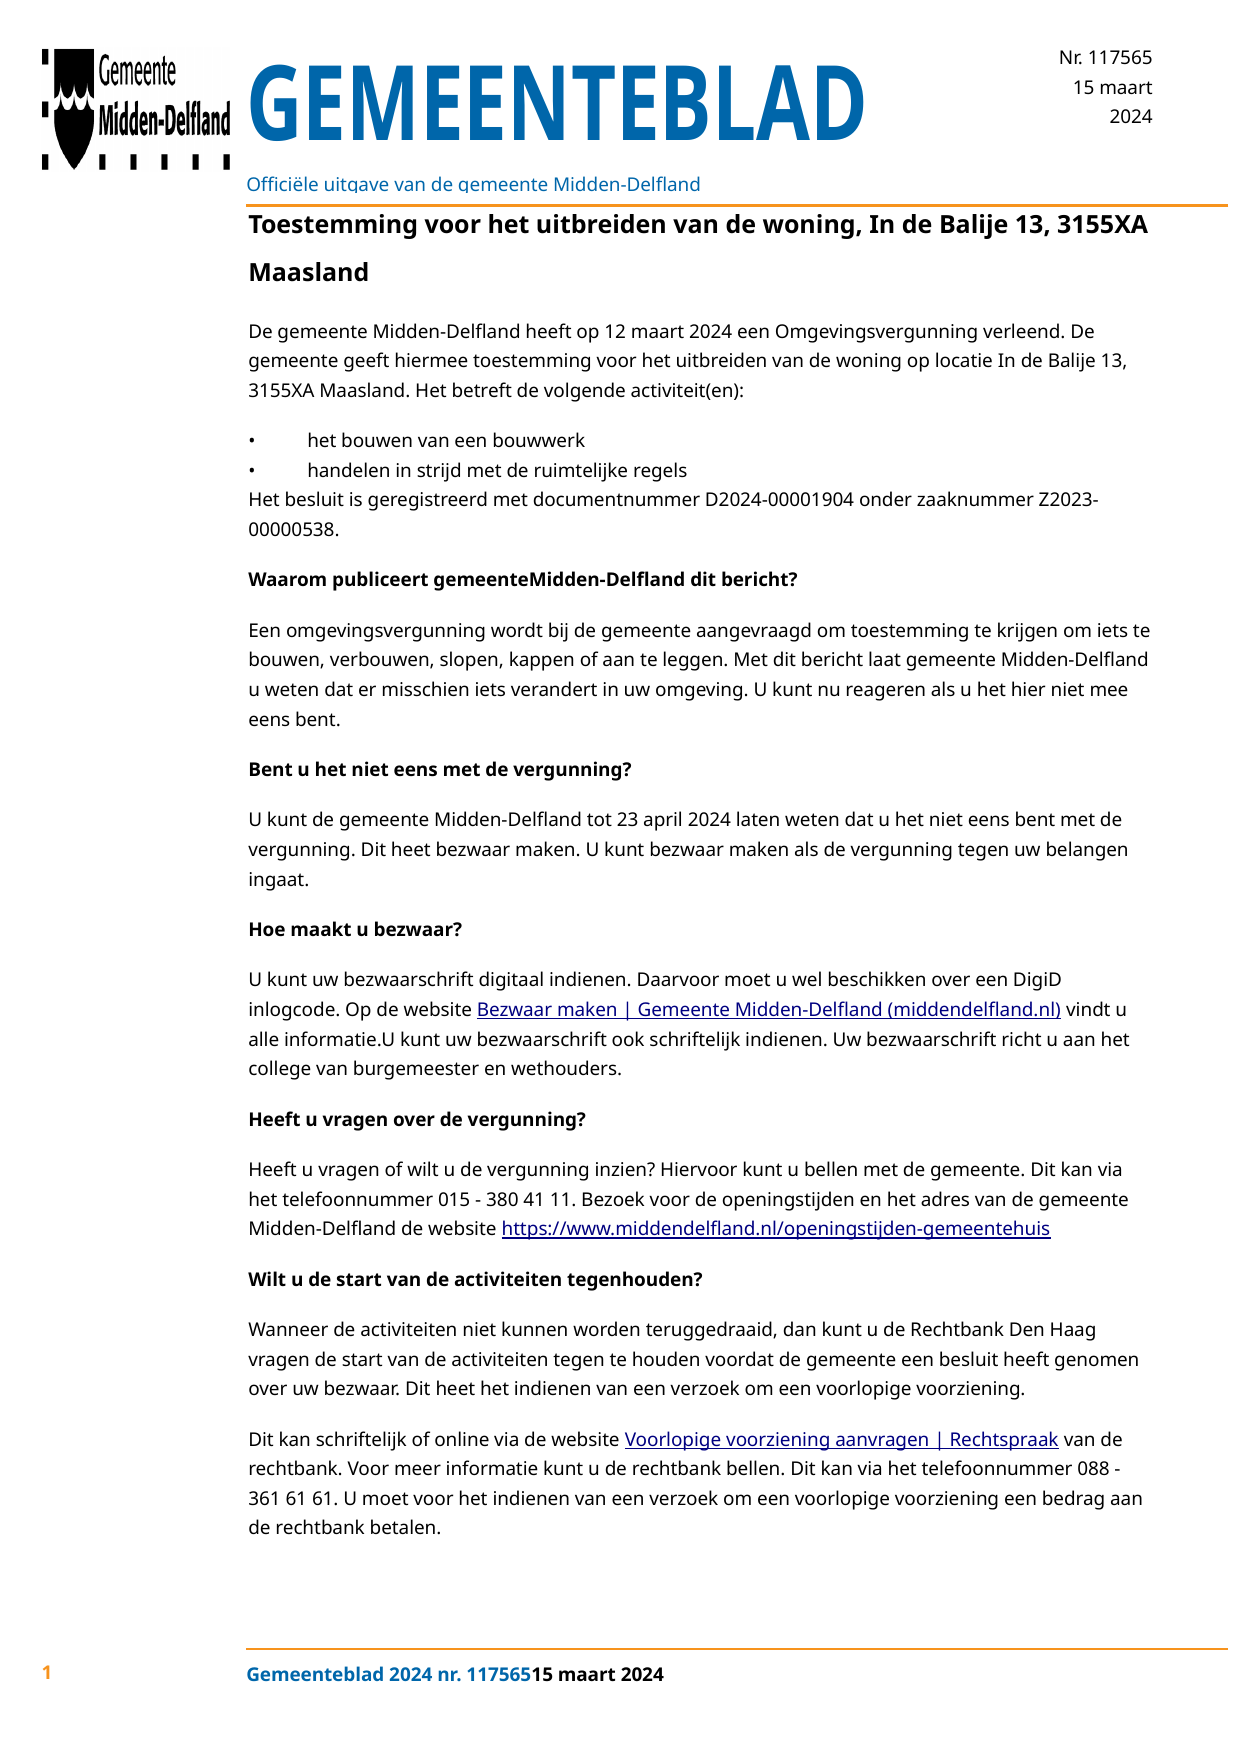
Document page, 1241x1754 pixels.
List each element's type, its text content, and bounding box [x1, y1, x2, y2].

text Dit kan schriftelijk of online via de website Voorlopige voorziening aanvragen | Rechtspraak van de rechtbank. Voor meer informatie kunt u de rechtbank bellen. Dit kan via het telefoonnummer 088 - 361 61 61. U moet voor het indienen van een verzoek om een voorlopige voorziening een bedrag aan de rechtbank betalen. [248, 1426, 1152, 1540]
text Heeft u vragen over de vergunning? [248, 1106, 1152, 1132]
text Toestemming voor het uitbreiden van de woning, In de Balije 13, 3155XA Maasland [248, 207, 1152, 288]
text U kunt uw bezwaarschrift digitaal indienen. Daarvoor moet u wel beschikken over een DigiD inlogcode. Op de website Bezwaar maken | Gemeente Midden-Delfland (middendelfland.nl) vindt u alle informatie.U kunt uw bezwaarschrift ook schriftelijk indienen. Uw bezwaarschrift richt u aan het college van burgemeester en wethouders. [248, 967, 1152, 1081]
picture [41, 47, 231, 172]
text Bent u het niet eens met de vergunning? [248, 756, 1152, 782]
text Heeft u vragen of wilt u de vergunning inzien? Hiervoor kunt u bellen met de gemeente. Dit kan via het telefoonnummer 015 - 380 41 11. Bezoek voor de openingstijden en het adres van de gemeente Midden-Delfland de website https://www.middendelfland.nl/openingstijden-gemeentehuis [248, 1156, 1152, 1241]
text Hoe maakt u bezwaar? [248, 916, 1152, 942]
text Een omgevingsvergunning wordt bij de gemeente aangevraagd om toestemming te krijgen om iets te bouwen, verbouwen, slopen, kappen of aan te leggen. Met dit bericht laat gemeente Midden-Delfland u weten dat er misschien iets verandert in uw omgeving. U kunt nu reageren als u het hier niet mee eens bent. [248, 617, 1152, 732]
text Waarom publiceert gemeenteMidden-Delfland dit bericht? [248, 567, 1152, 592]
text Het besluit is geregistreerd met documentnummer D2024-00001904 onder zaaknummer Z2023-00000538. [248, 487, 1152, 542]
list handelen in strijd met de ruimtelijke regels [248, 457, 1152, 483]
text U kunt de gemeente Midden-Delfland tot 23 april 2024 laten weten dat u het niet eens bent met de vergunning. Dit heet bezwaar maken. U kunt bezwaar maken als de vergunning tegen uw belangen ingaat. [248, 807, 1152, 892]
text Wilt u de start van de activiteiten tegenhouden? [248, 1266, 1152, 1292]
text Wanneer de activiteiten niet kunnen worden teruggedraaid, dan kunt u de Rechtbank Den Haag vragen de start van de activiteiten tegen te houden voordat de gemeente een besluit heeft genomen over uw bezwaar. Dit heet het indienen van een verzoek om een voorlopige voorziening. [248, 1316, 1152, 1401]
text De gemeente Midden-Delfland heeft op 12 maart 2024 een Omgevingsvergunning verleend. De gemeente geeft hiermee toestemming voor het uitbreiden van de woning op locatie In de Balije 13, 3155XA Maasland. Het betreft de volgende activiteit(en): [248, 318, 1152, 403]
list het bouwen van een bouwwerk [248, 427, 1152, 453]
